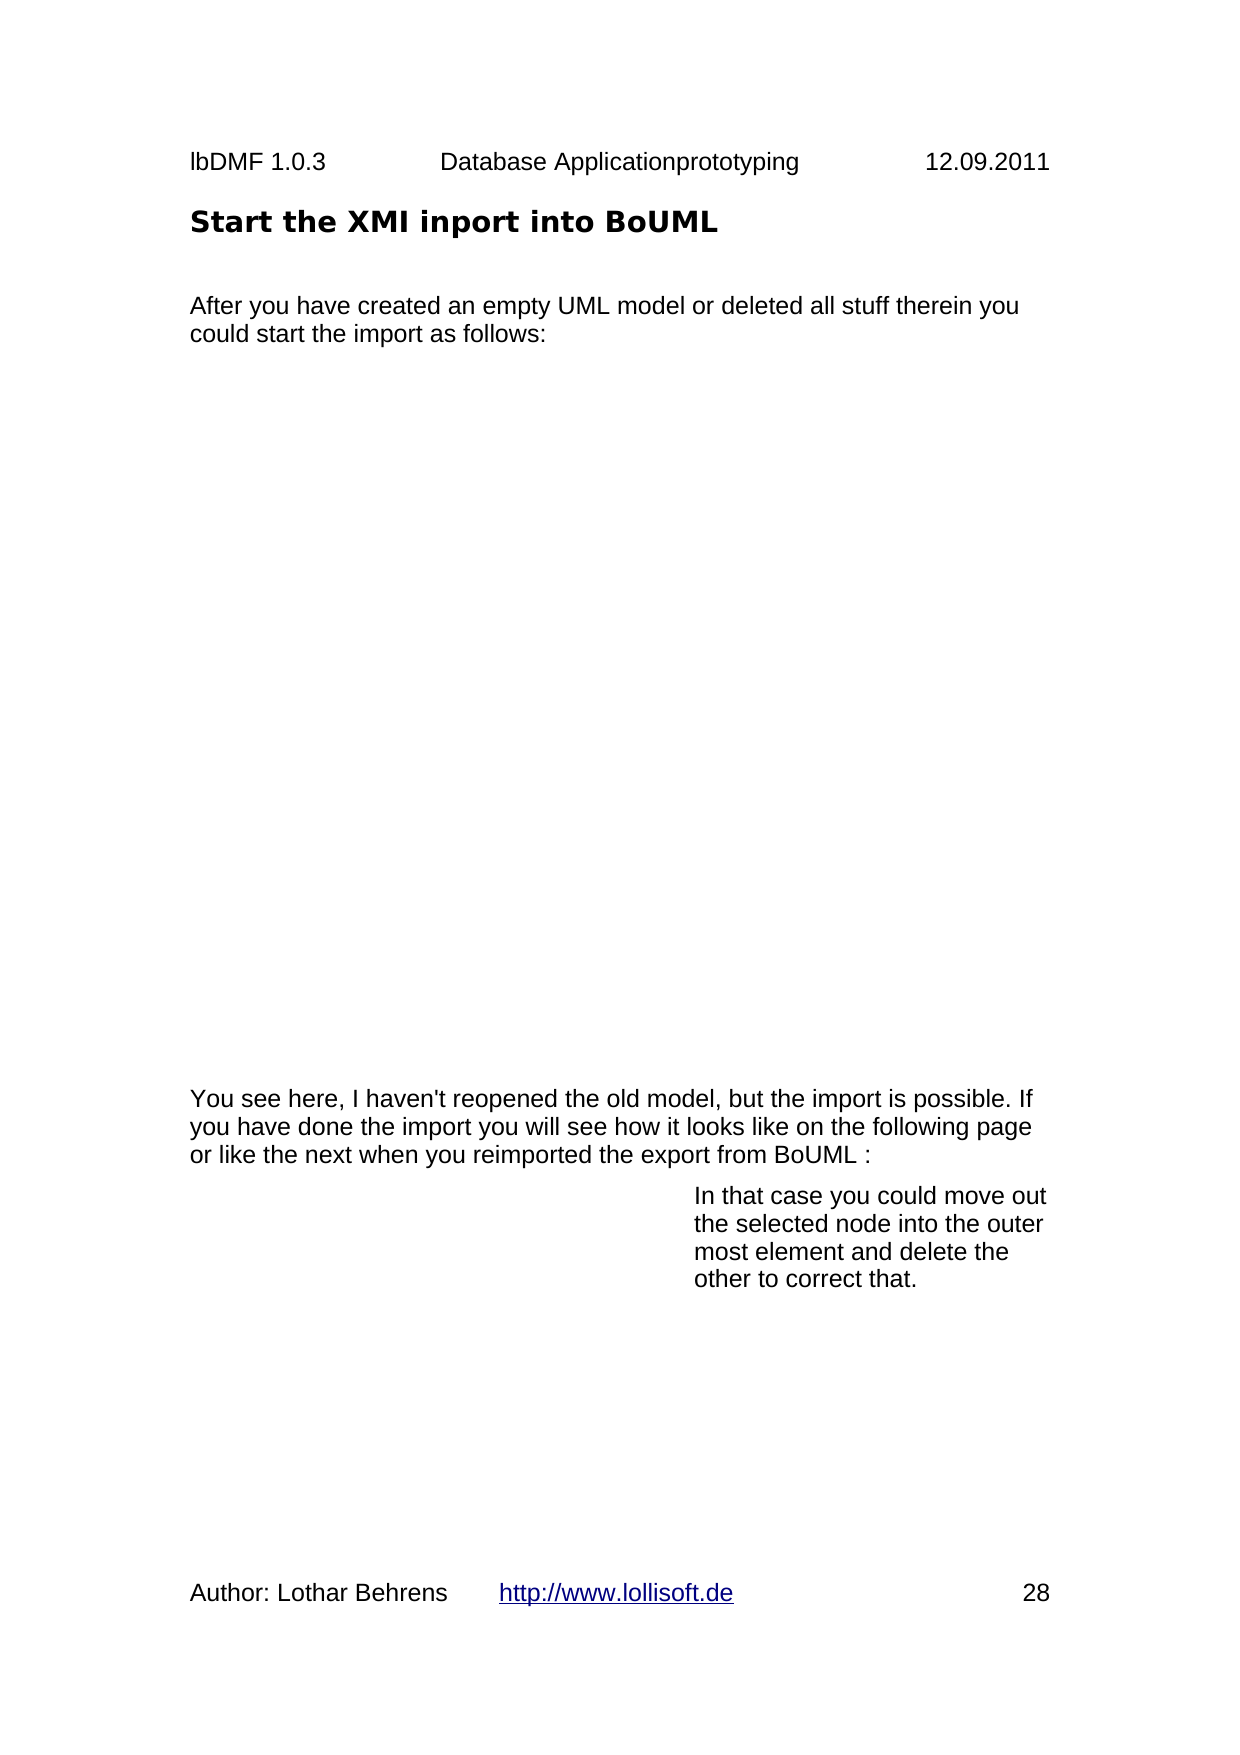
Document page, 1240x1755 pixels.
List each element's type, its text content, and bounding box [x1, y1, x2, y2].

text After you have created an empty UML model or deleted all stuff therein you could start the import as follows: [189, 292, 1050, 348]
text In that case you could move out the selected node into the outer most element and delete the other to correct that. [189, 1181, 1050, 1293]
subtitle Start the XMI inport into BoUML [189, 205, 1050, 239]
text You see here, I haven't reopened the old model, but the import is possible. If you have done the import you will see how it looks like on the following page or like the next when you reimported the export from BoUML : [189, 1085, 1050, 1169]
